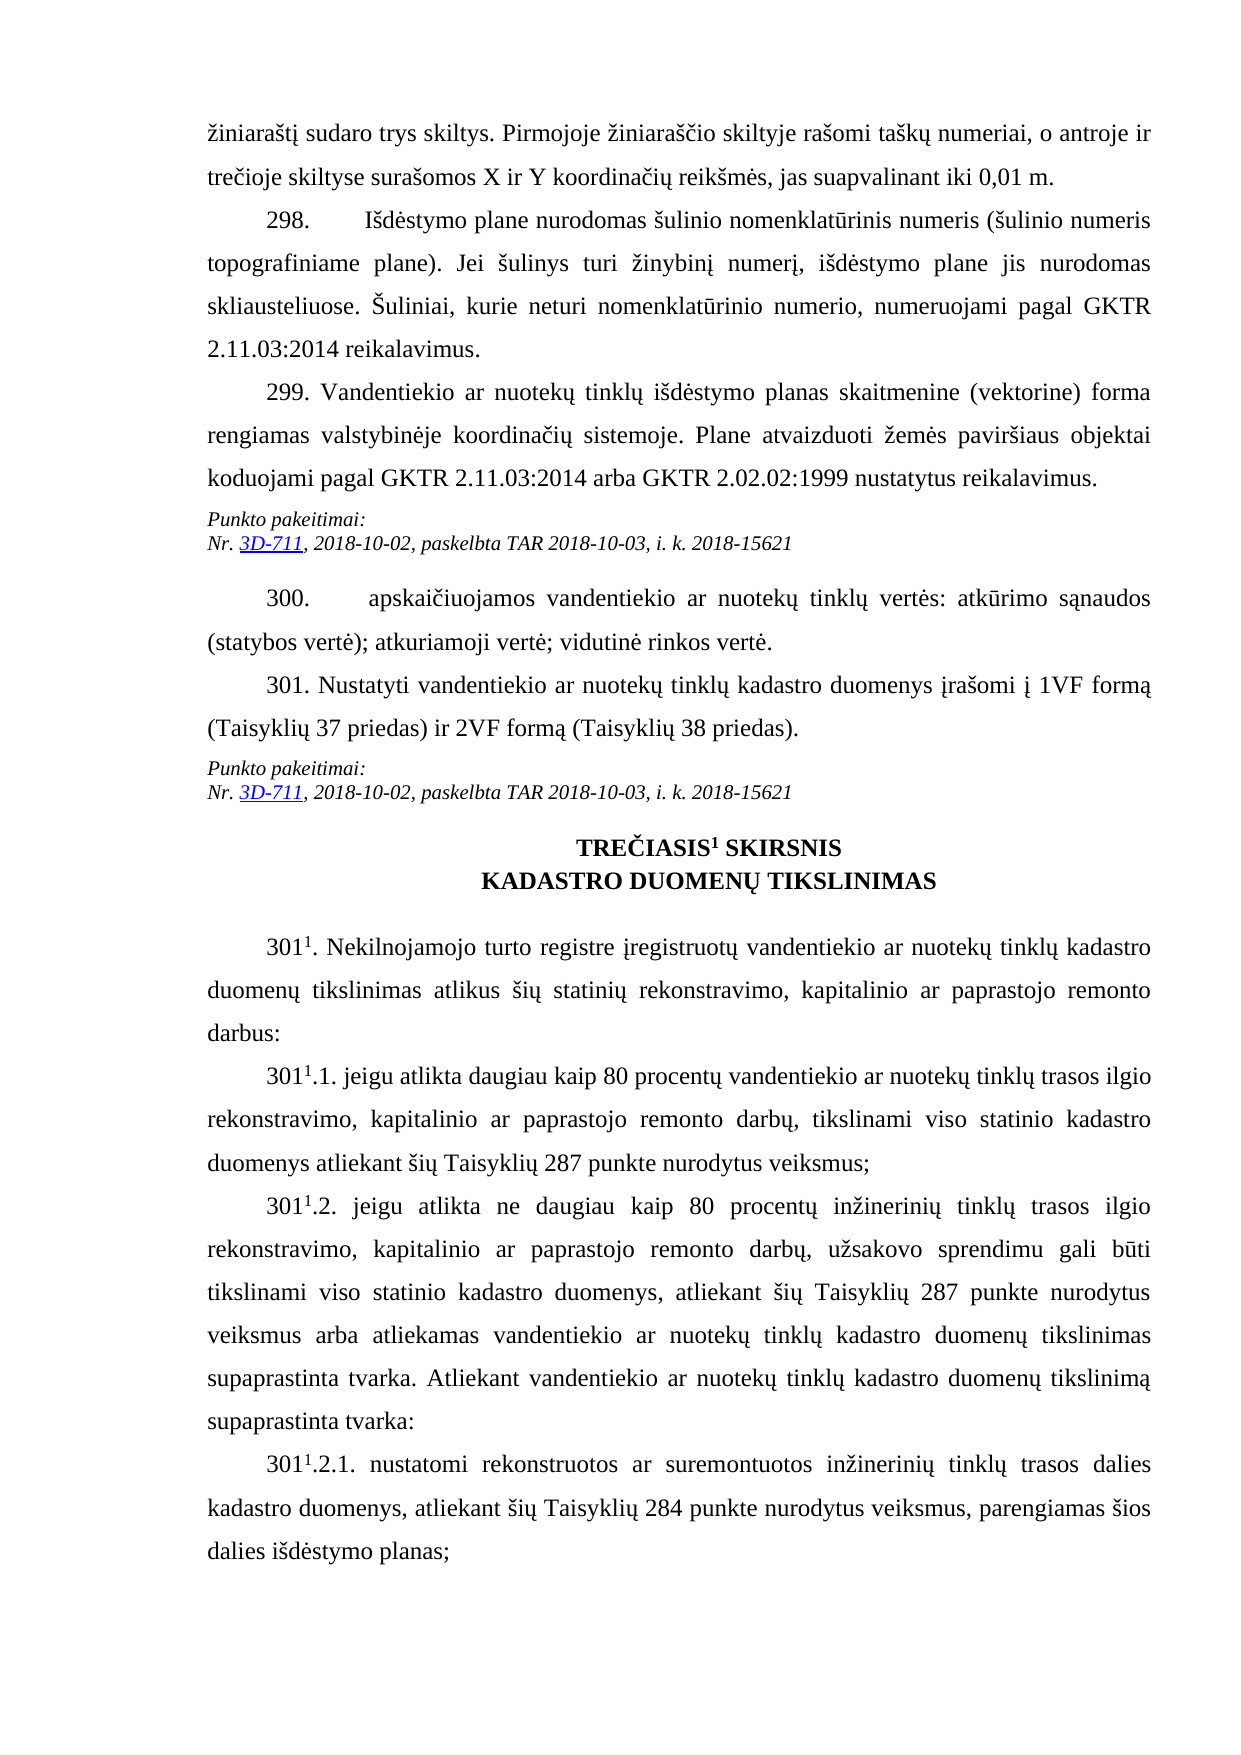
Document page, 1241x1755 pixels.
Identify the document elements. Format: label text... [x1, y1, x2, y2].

text Punkto pakeitimai: [207, 756, 1152, 780]
text KADASTRO DUOMENŲ TIKSLINIMAS [207, 866, 1152, 895]
text 3011.2. jeigu atlikta ne daugiau kaip 80 procentų inžinerinių tinklų trasos ilgio rekonstravimo, kapitalinio ar paprastojo remonto darbų, užsakovo sprendimu gali būti tikslinami viso statinio kadastro duomenys, atliekant šių Taisyklių 287 punkte nurodytus veiksmus arba atliekamas vandentiekio ar nuotekų tinklų kadastro duomenų tikslinimas supaprastinta tvarka. Atliekant vandentiekio ar nuotekų tinklų kadastro duomenų tikslinimą supaprastinta tvarka: [207, 1191, 1152, 1435]
text žiniaraštį sudaro trys skiltys. Pirmojoje žiniaraščio skiltyje rašomi taškų numeriai, o antroje ir trečioje skiltyse surašomos X ir Y koordinačių reikšmės, jas suapvalinant iki 0,01 m. [207, 118, 1152, 190]
text 3011.1. jeigu atlikta daugiau kaip 80 procentų vandentiekio ar nuotekų tinklų trasos ilgio rekonstravimo, kapitalinio ar paprastojo remonto darbų, tikslinami viso statinio kadastro duomenys atliekant šių Taisyklių 287 punkte nurodytus veiksmus; [207, 1061, 1152, 1176]
text 3011. Nekilnojamojo turto registre įregistruotų vandentiekio ar nuotekų tinklų kadastro duomenų tikslinimas atlikus šių statinių rekonstravimo, kapitalinio ar paprastojo remonto darbus: [207, 932, 1152, 1047]
text TREČIASIS1 SKIRSNIS [207, 833, 1152, 862]
text Punkto pakeitimai: [207, 507, 1152, 531]
text 298. Išdėstymo plane nurodomas šulinio nomenklatūrinis numeris (šulinio numeris topografiniame plane). Jei šulinys turi žinybinį numerį, išdėstymo plane jis nurodomas skliausteliuose. Šuliniai, kurie neturi nomenklatūrinio numerio, numeruojami pagal GKTR 2.11.03:2014 reikalavimus. [207, 205, 1152, 363]
text 3011.2.1. nustatomi rekonstruotos ar suremontuotos inžinerinių tinklų trasos dalies kadastro duomenys, atliekant šių Taisyklių 284 punkte nurodytus veiksmus, parengiamas šios dalies išdėstymo planas; [207, 1449, 1152, 1564]
text Nr. 3D-711, 2018-10-02, paskelbta TAR 2018-10-03, i. k. 2018-15621 [207, 531, 1152, 555]
text 301. Nustatyti vandentiekio ar nuotekų tinklų kadastro duomenys įrašomi į 1VF formą (Taisyklių 37 priedas) ir 2VF formą (Taisyklių 38 priedas). [207, 670, 1152, 742]
text 300. apskaičiuojamos vandentiekio ar nuotekų tinklų vertės: atkūrimo sąnaudos (statybos vertė); atkuriamoji vertė; vidutinė rinkos vertė. [207, 583, 1152, 655]
text Nr. 3D-711, 2018-10-02, paskelbta TAR 2018-10-03, i. k. 2018-15621 [207, 780, 1152, 804]
text 299. Vandentiekio ar nuotekų tinklų išdėstymo planas skaitmenine (vektorine) forma rengiamas valstybinėje koordinačių sistemoje. Plane atvaizduoti žemės paviršiaus objektai koduojami pagal GKTR 2.11.03:2014 arba GKTR 2.02.02:1999 nustatytus reikalavimus. [207, 377, 1152, 492]
